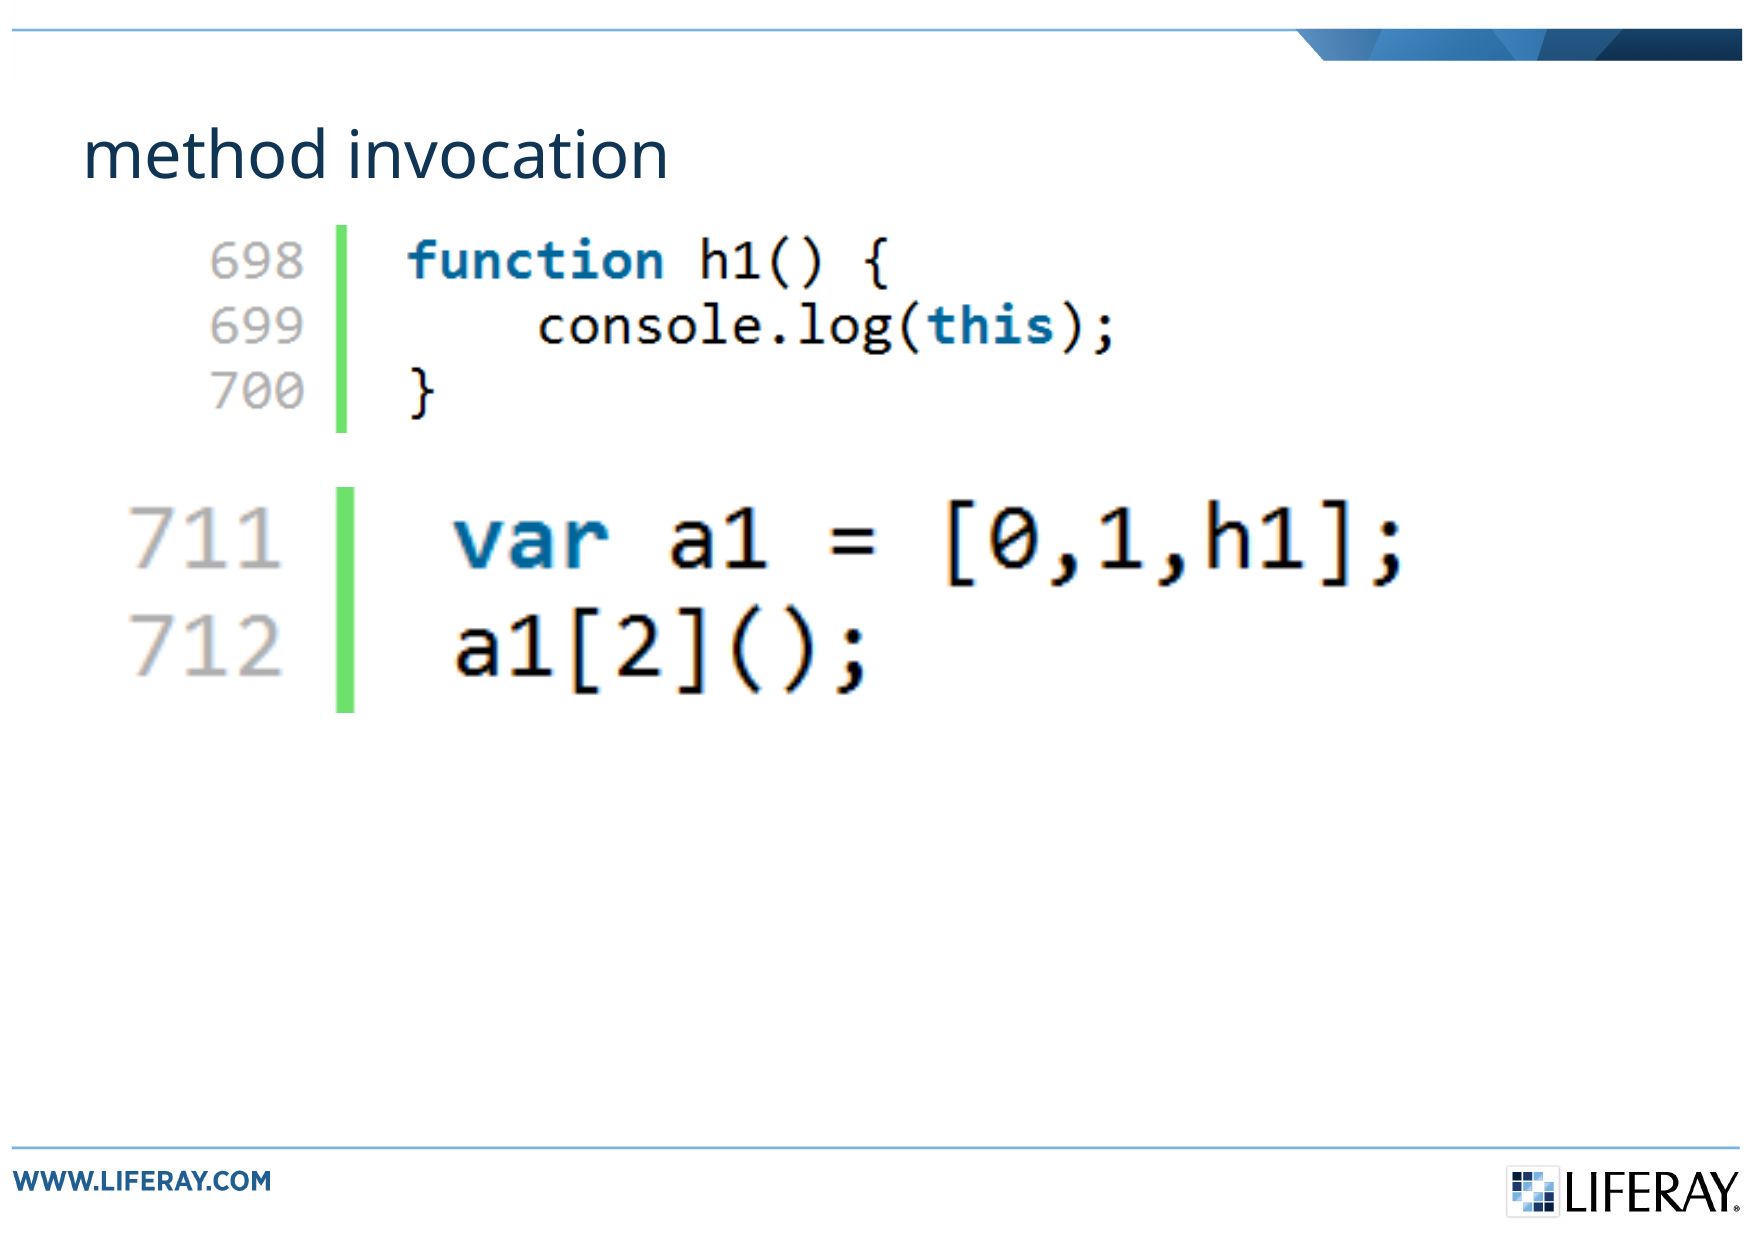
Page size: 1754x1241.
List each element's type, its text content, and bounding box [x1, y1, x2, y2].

picture [187, 225, 1126, 433]
picture [10, 1124, 1741, 1234]
title method invocation [82, 49, 1571, 257]
picture [12, 0, 1743, 84]
picture [98, 487, 1414, 713]
